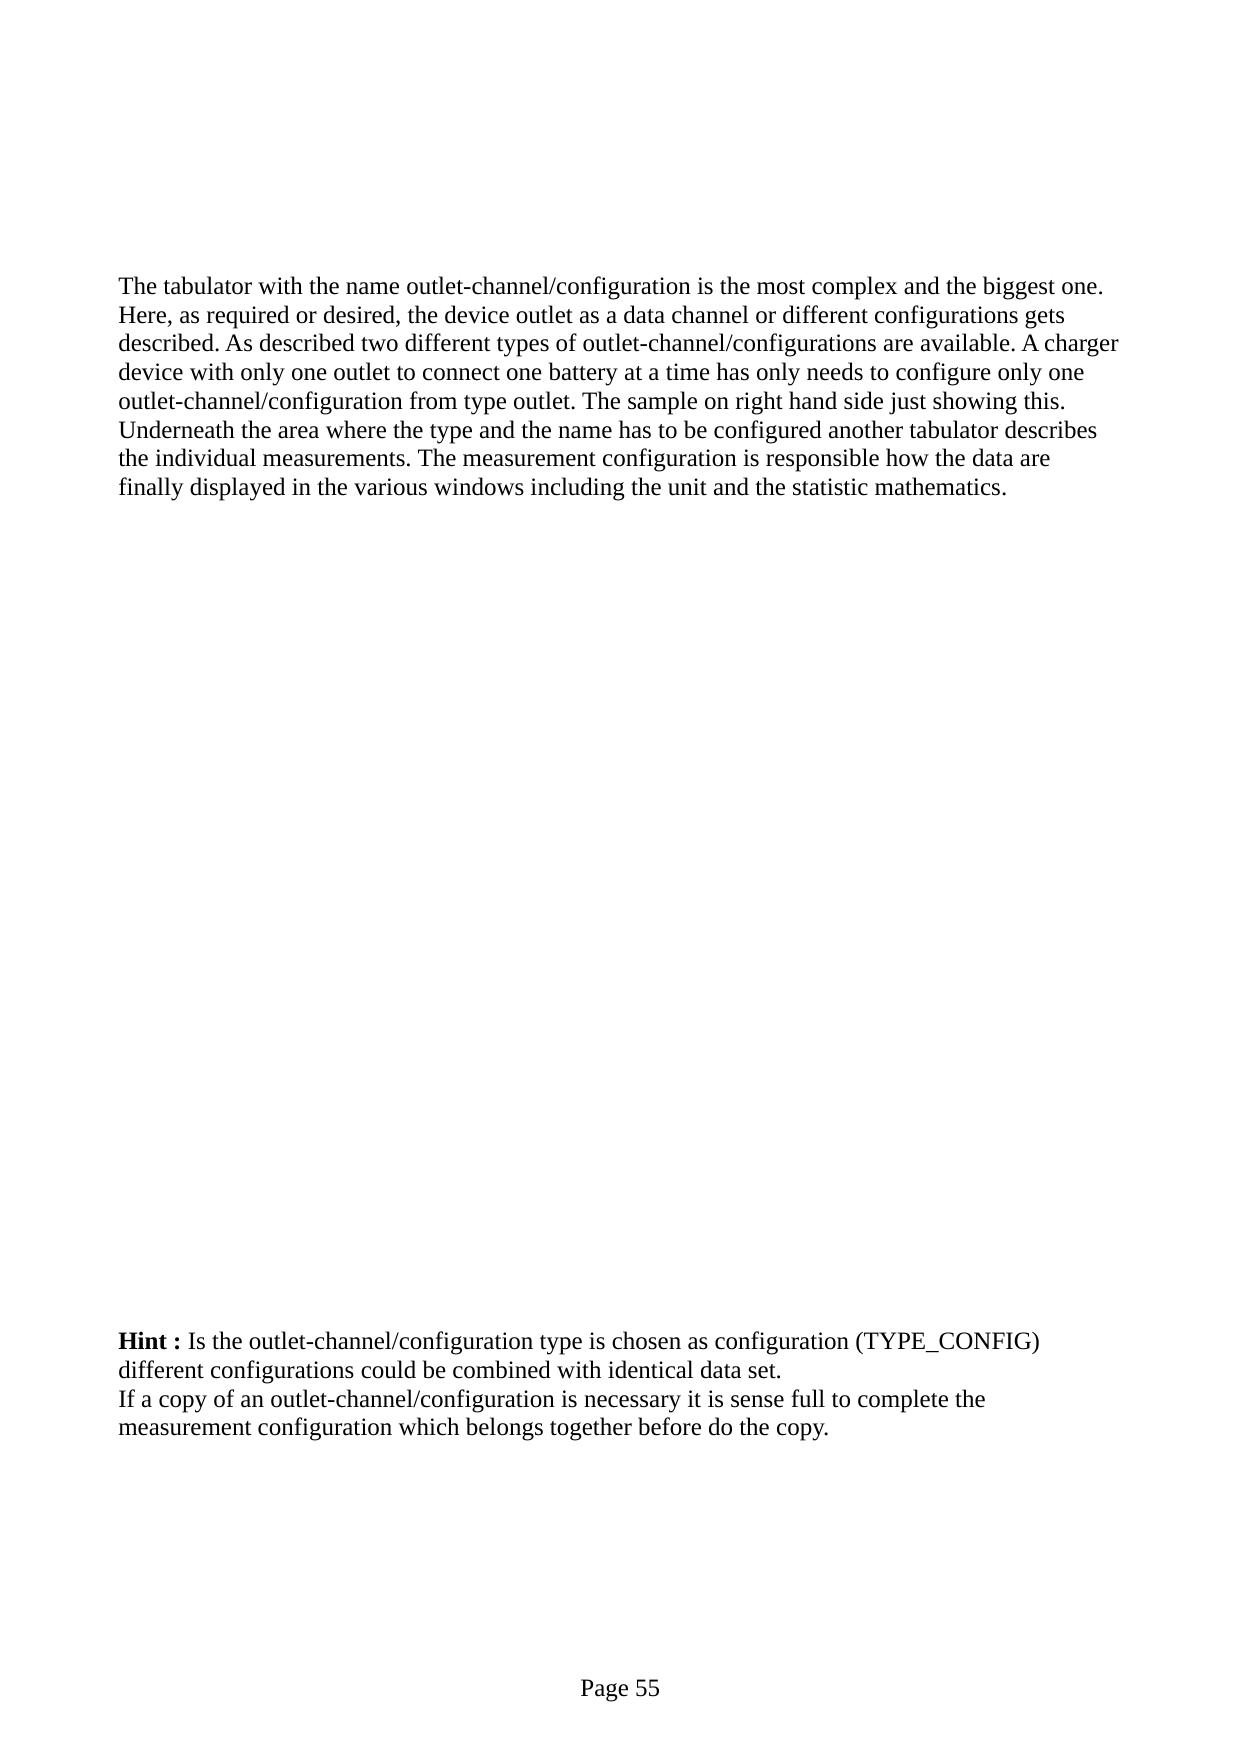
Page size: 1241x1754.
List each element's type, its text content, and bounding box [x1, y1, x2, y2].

text The tabulator with the name outlet-channel/configuration is the most complex and the biggest one. Here, as required or desired, the device outlet as a data channel or different configurations gets described. As described two different types of outlet-channel/configurations are available. A charger device with only one outlet to connect one battery at a time has only needs to configure only one outlet-channel/configuration from type outlet. The sample on right hand side just showing this. Underneath the area where the type and the name has to be configured another tabulator describes the individual measurements. The measurement configuration is responsible how the data are finally displayed in the various windows including the unit and the statistic mathematics. [118, 271, 1122, 501]
text Hint : Is the outlet-channel/configuration type is chosen as configuration (TYPE_CONFIG) different configurations could be combined with identical data set. If a copy of an outlet-channel/configuration is necessary it is sense full to complete the measurement configuration which belongs together before do the copy. [118, 1326, 1122, 1441]
